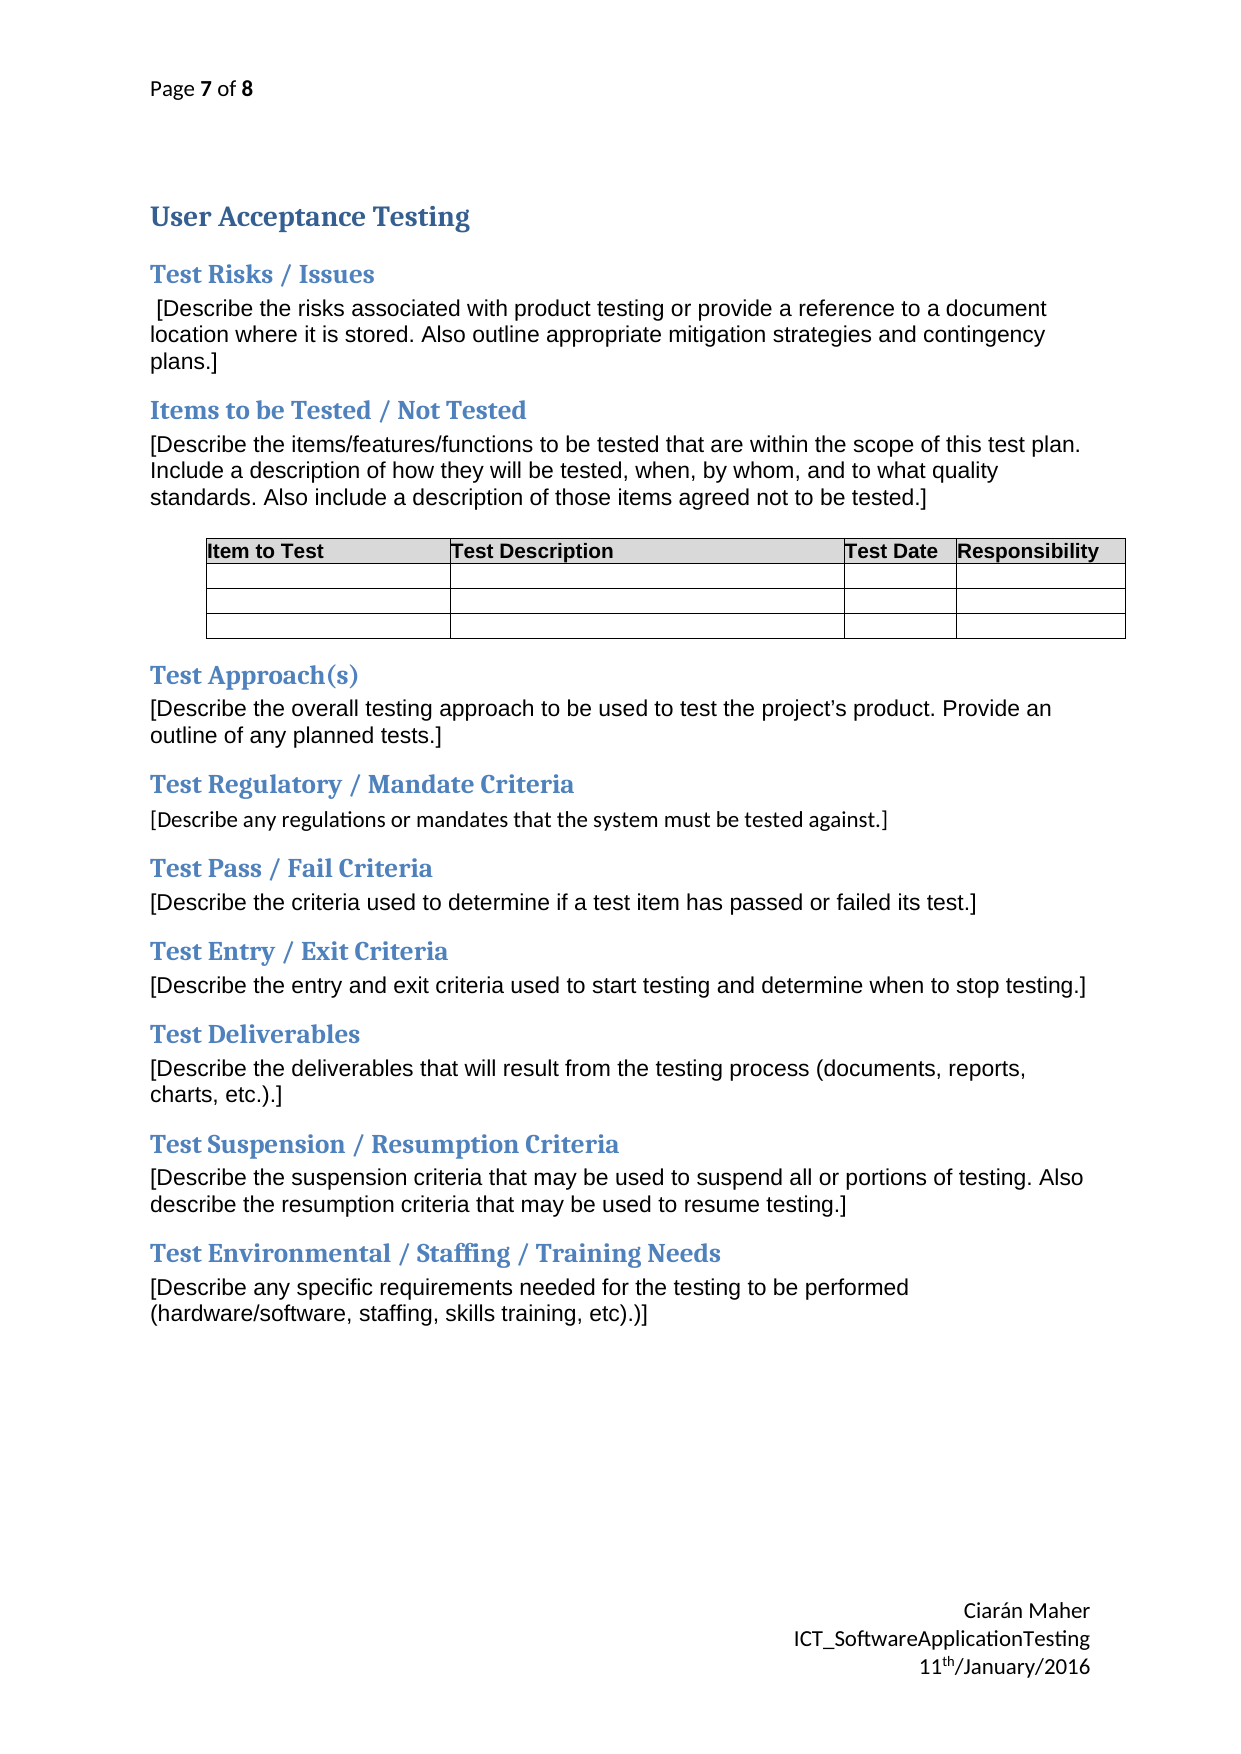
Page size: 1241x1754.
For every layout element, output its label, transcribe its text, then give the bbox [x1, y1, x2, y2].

text [Describe the items/features/functions to be tested that are within the scope of this test plan. Include a description of how they will be tested, when, by whom, and to what quality standards. Also include a description of those items agreed not to be tested.] [150, 431, 1090, 510]
text [Describe the risks associated with product testing or provide a reference to a document location where it is stored. Also outline appropriate mitigation strategies and contingency plans.] [150, 295, 1090, 374]
subtitle User Acceptance Testing [150, 200, 1090, 233]
table_cell [207, 589, 450, 613]
subtitle Test Regulatory / Mandate Criteria [150, 769, 1090, 800]
table_cell [207, 564, 450, 588]
table_cell [957, 589, 1125, 613]
table_cell [451, 564, 844, 588]
table_header Test Date [845, 539, 956, 563]
table_cell [845, 614, 956, 638]
table_cell [845, 564, 956, 588]
text [Describe the deliverables that will result from the testing process (documents, reports, charts, etc.).] [150, 1055, 1090, 1108]
subtitle Test Suspension / Resumption Criteria [150, 1129, 1090, 1160]
subtitle Test Environmental / Staffing / Training Needs [150, 1238, 1090, 1269]
subtitle Test Approach(s) [150, 660, 1090, 691]
subtitle Test Entry / Exit Criteria [150, 936, 1090, 968]
subtitle Test Deliverables [150, 1019, 1090, 1051]
table_cell [207, 614, 450, 638]
text [Describe the suspension criteria that may be used to suspend all or portions of testing. Also describe the resumption criteria that may be used to resume testing.] [150, 1164, 1090, 1217]
text [Describe the criteria used to determine if a test item has passed or failed its test.] [150, 889, 1090, 916]
table_cell [957, 564, 1125, 588]
text [Describe any regulations or mandates that the system must be tested against.] [150, 805, 1090, 833]
text [Describe the overall testing approach to be used to test the project’s product. Provide an outline of any planned tests.] [150, 695, 1090, 748]
subtitle Items to be Tested / Not Tested [150, 395, 1090, 426]
table_cell [451, 614, 844, 638]
subtitle Test Pass / Fail Criteria [150, 853, 1090, 885]
table_cell [845, 589, 956, 613]
table_header Test Description [451, 539, 844, 563]
table_header Responsibility [957, 539, 1125, 563]
table_header Item to Test [207, 539, 450, 563]
table_cell [451, 589, 844, 613]
text [Describe the entry and exit criteria used to start testing and determine when to stop testing.] [150, 972, 1090, 998]
table_cell [957, 614, 1125, 638]
text [Describe any specific requirements needed for the testing to be performed (hardware/software, staffing, skills training, etc).)] [150, 1274, 1090, 1326]
subtitle Test Risks / Issues [150, 259, 1090, 291]
